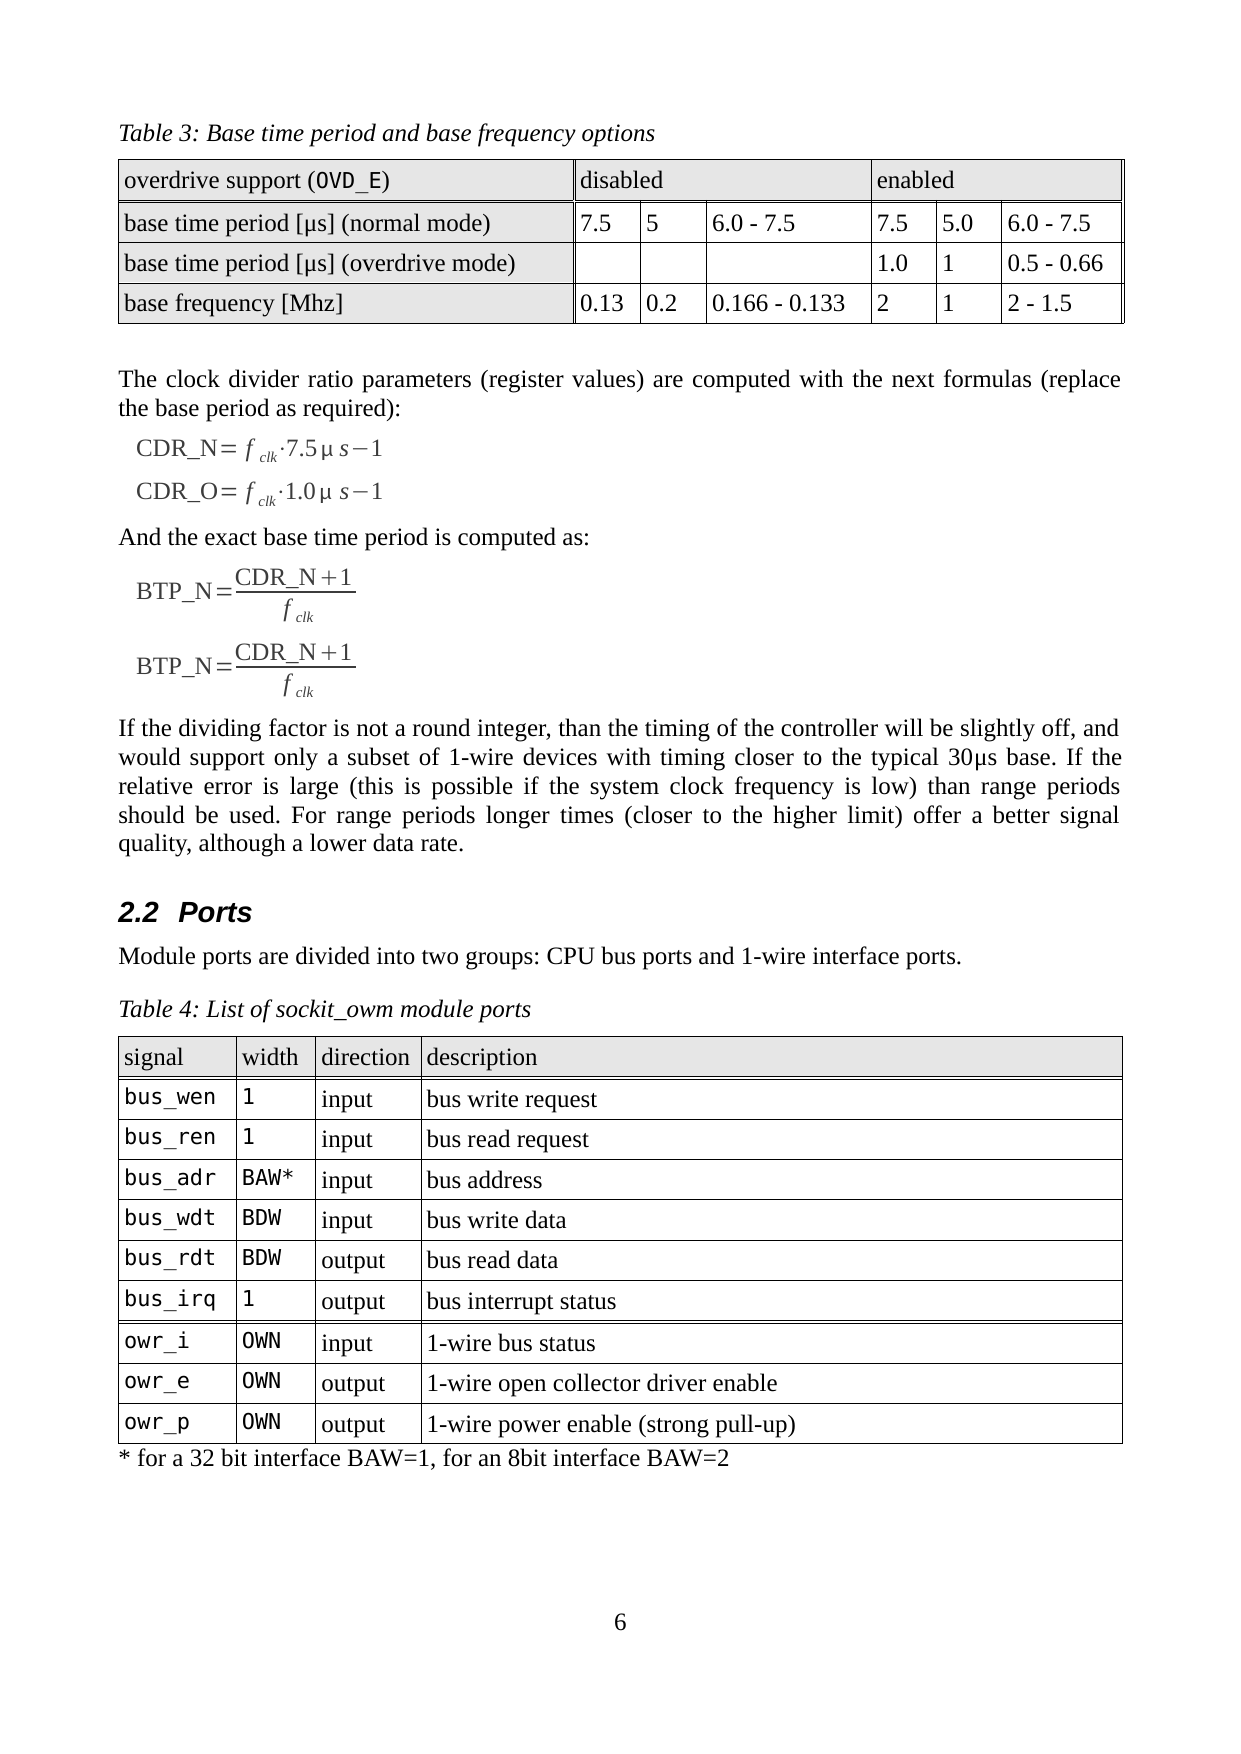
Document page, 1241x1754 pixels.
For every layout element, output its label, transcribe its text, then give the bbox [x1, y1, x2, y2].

table_cell 0.166 - 0.133 [707, 284, 871, 323]
text * for a 32 bit interface BAW=1, for an 8bit interface BAW=2 [118, 1444, 1122, 1472]
table_cell input [316, 1080, 421, 1119]
table_cell 2 - 1.5 [1002, 284, 1121, 323]
table_cell 5 [641, 203, 706, 242]
table_cell output [316, 1364, 421, 1403]
table_cell input [316, 1324, 421, 1363]
table_header width [237, 1037, 315, 1076]
table_cell [641, 243, 706, 282]
table_cell bus_wdt [119, 1200, 236, 1239]
table_cell 1-wire bus status [422, 1324, 1122, 1363]
table_cell 7.5 [872, 203, 936, 242]
table_cell base time period [μs] (normal mode) [119, 203, 573, 242]
text Table 3: Base time period and base frequency options [118, 118, 1122, 147]
table_cell input [316, 1200, 421, 1239]
table_cell bus interrupt status [422, 1281, 1122, 1320]
table_cell base frequency [Mhz] [119, 284, 573, 323]
table_cell 1 [237, 1120, 315, 1159]
table_cell 5.0 [937, 203, 1001, 242]
table_header disabled [576, 160, 871, 200]
table_cell OWN [237, 1324, 315, 1363]
table_cell owr_i [119, 1324, 236, 1363]
subtitle Ports [118, 895, 1122, 928]
text The clock divider ratio parameters (register values) are computed with the next formulas (replace the base period as required): [118, 364, 1122, 422]
table_cell 1 [937, 284, 1001, 323]
table_cell bus address [422, 1160, 1122, 1199]
table_header enabled [872, 160, 1121, 200]
table_cell 1-wire power enable (strong pull-up) [422, 1404, 1122, 1443]
text If the dividing factor is not a round integer, than the timing of the controller will be slightly off, and would support only a subset of 1-wire devices with timing closer to the typical 30μs base. If the relative error is large (this is possible if the system clock frequency is low) than range periods should be used. For range periods longer times (closer to the higher limit) offer a better signal quality, although a lower data rate. [118, 713, 1122, 857]
table_cell [707, 243, 871, 282]
table_cell 7.5 [576, 203, 640, 242]
table_cell 0.5 - 0.66 [1002, 243, 1121, 282]
table_cell owr_e [119, 1364, 236, 1403]
table_cell 0.2 [641, 284, 706, 323]
table_cell bus read data [422, 1241, 1122, 1280]
table_cell bus_adr [119, 1160, 236, 1199]
table_cell 6.0 - 7.5 [707, 203, 871, 242]
table_header overdrive support (OVD_E) [119, 160, 573, 200]
table_cell output [316, 1281, 421, 1320]
text Module ports are divided into two groups: CPU bus ports and 1-wire interface ports. [118, 941, 1122, 969]
table_cell bus_rdt [119, 1241, 236, 1280]
text Table 4: List of sockit_owm module ports [118, 994, 1122, 1023]
table_cell output [316, 1404, 421, 1443]
table_cell bus read request [422, 1120, 1122, 1159]
table_cell OWN [237, 1364, 315, 1403]
table_cell output [316, 1241, 421, 1280]
table_cell 2 [872, 284, 936, 323]
table_cell 1 [237, 1080, 315, 1119]
table_header description [422, 1037, 1122, 1076]
table_cell 1-wire open collector driver enable [422, 1364, 1122, 1403]
table_cell 0.13 [576, 284, 640, 323]
table_cell bus_wen [119, 1080, 236, 1119]
table_cell bus write request [422, 1080, 1122, 1119]
table_cell 1 [937, 243, 1001, 282]
table_cell input [316, 1120, 421, 1159]
table_cell bus write data [422, 1200, 1122, 1239]
table_cell input [316, 1160, 421, 1199]
text And the exact base time period is computed as: [118, 522, 1122, 551]
table_cell bus_ren [119, 1120, 236, 1159]
table_cell base time period [μs] (overdrive mode) [119, 243, 573, 282]
table_cell [576, 243, 640, 282]
table_cell bus_irq [119, 1281, 236, 1320]
table_cell 6.0 - 7.5 [1002, 203, 1121, 242]
table_cell 1 [237, 1281, 315, 1320]
table_cell BDW [237, 1200, 315, 1239]
table_cell BDW [237, 1241, 315, 1280]
table_cell owr_p [119, 1404, 236, 1443]
table_header direction [316, 1037, 421, 1076]
table_header signal [119, 1037, 236, 1076]
table_cell 1.0 [872, 243, 936, 282]
table_cell BAW* [237, 1160, 315, 1199]
table_cell OWN [237, 1404, 315, 1443]
